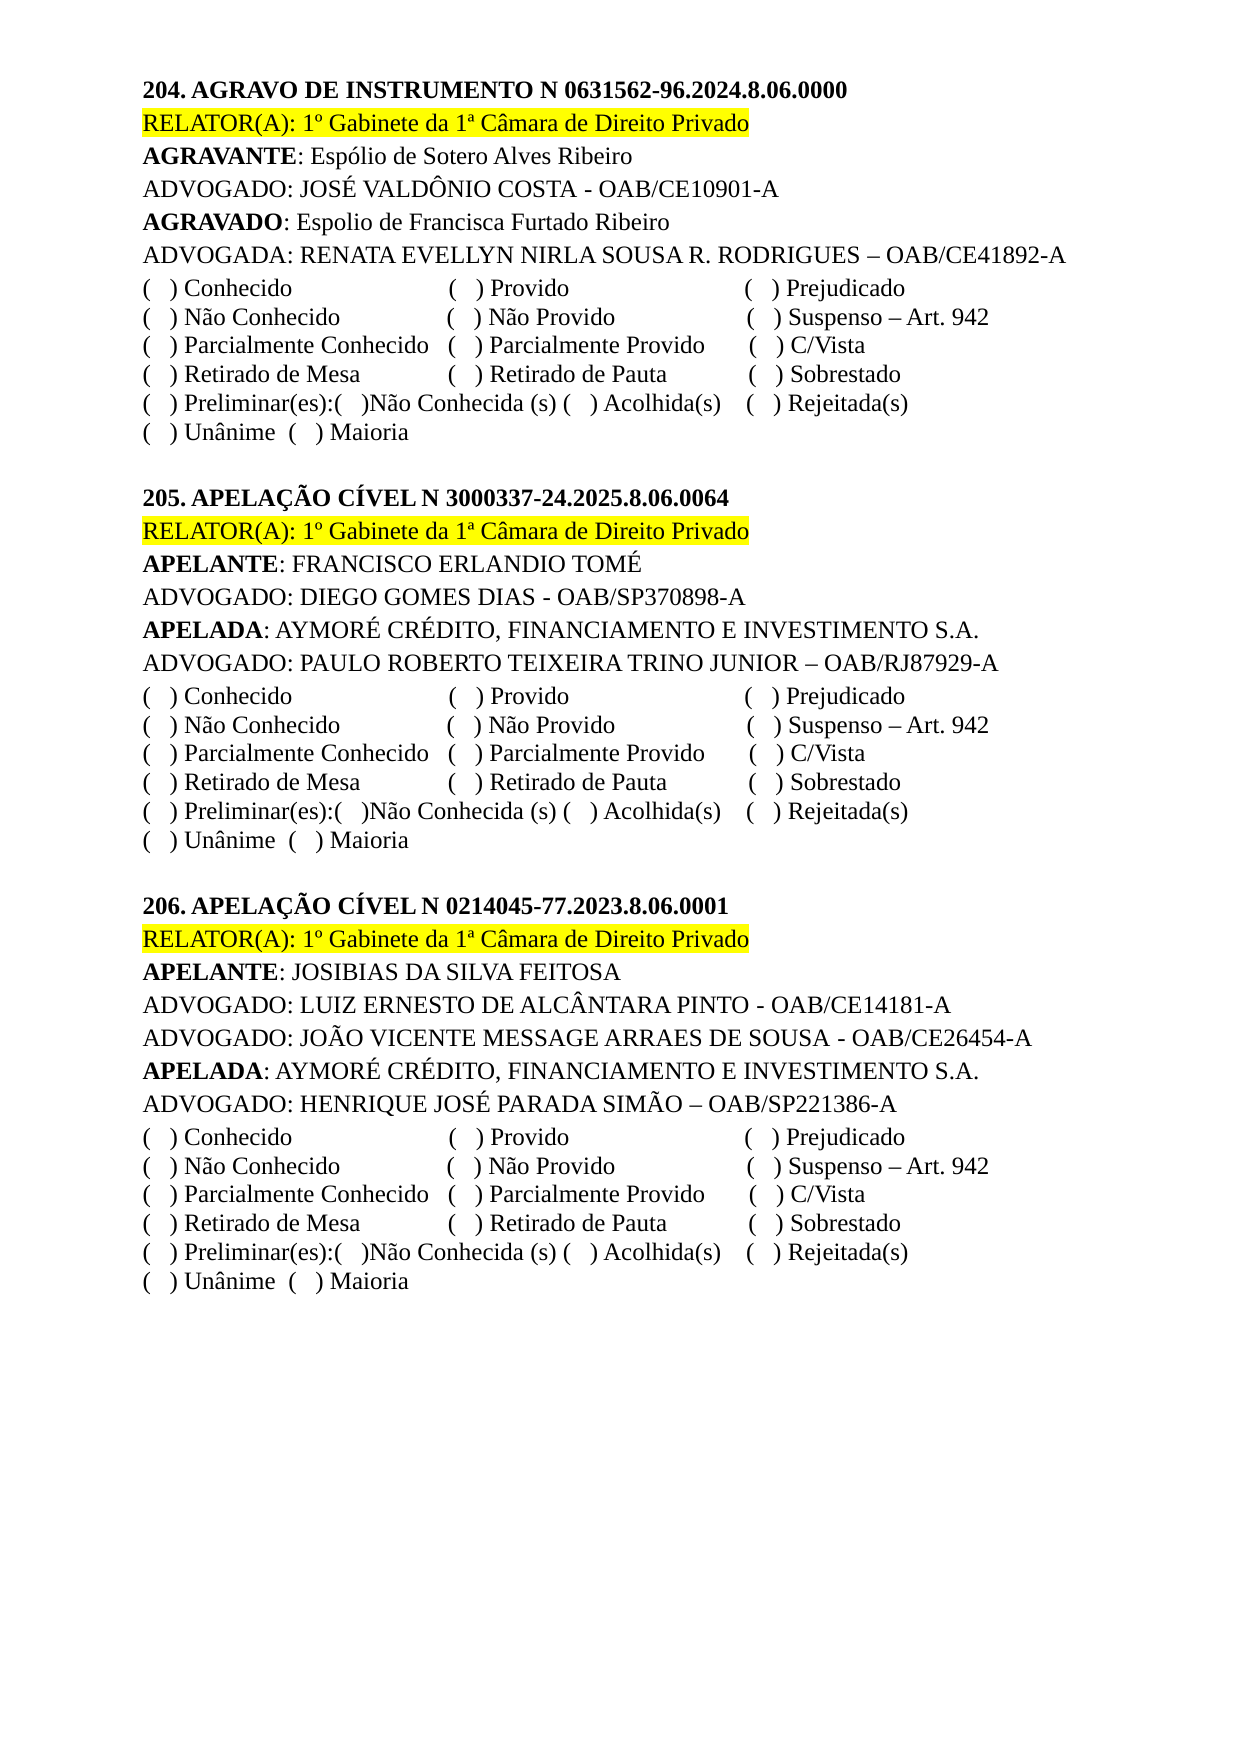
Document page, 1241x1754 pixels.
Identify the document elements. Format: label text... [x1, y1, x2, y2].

text ( ) Não Conhecido ( ) Não Provido ( ) Suspenso – Art. 942 [142, 1151, 1158, 1179]
text ( ) Parcialmente Conhecido ( ) Parcialmente Provido ( ) C/Vista [142, 738, 1158, 767]
text ( ) Preliminar(es):( )Não Conhecida (s) ( ) Acolhida(s) ( ) Rejeitada(s) [142, 1237, 1158, 1266]
text ( ) Retirado de Mesa ( ) Retirado de Pauta ( ) Sobrestado [142, 767, 1158, 796]
text ( ) Retirado de Mesa ( ) Retirado de Pauta ( ) Sobrestado [142, 1208, 1158, 1237]
text ( ) Não Conhecido ( ) Não Provido ( ) Suspenso – Art. 942 [142, 302, 1158, 331]
text ( ) Unânime ( ) Maioria 206. APELAÇÃO CÍVEL N 0214045-77.2023.8.06.0001 RELATOR(A): 1º Gabinete da 1ª Câmara de Direito Privado APELANTE: JOSIBIAS DA SILVA FEITOSA ADVOGADO: LUIZ ERNESTO DE ALCÂNTARA PINTO - OAB/CE14181-A ADVOGADO: JOÃO VICENTE MESSAGE ARRAES DE SOUSA - OAB/CE26454-A APELADA: AYMORÉ CRÉDITO, FINANCIAMENTO E INVESTIMENTO S.A. ADVOGADO: HENRIQUE JOSÉ PARADA SIMÃO – OAB/SP221386-A [142, 825, 1141, 1118]
text ( ) Preliminar(es):( )Não Conhecida (s) ( ) Acolhida(s) ( ) Rejeitada(s) [142, 388, 1158, 417]
text ( ) Parcialmente Conhecido ( ) Parcialmente Provido ( ) C/Vista [142, 331, 1158, 359]
text ( ) Conhecido ( ) Provido ( ) Prejudicado [142, 681, 1141, 710]
text ( ) Conhecido ( ) Provido ( ) Prejudicado [142, 1122, 1141, 1151]
text ( ) Preliminar(es):( )Não Conhecida (s) ( ) Acolhida(s) ( ) Rejeitada(s) [142, 796, 1158, 825]
text ( ) Unânime ( ) Maioria [142, 1266, 1141, 1361]
text ( ) Unânime ( ) Maioria 205. APELAÇÃO CÍVEL N 3000337-24.2025.8.06.0064 RELATOR(A): 1º Gabinete da 1ª Câmara de Direito Privado APELANTE: FRANCISCO ERLANDIO TOMÉ ADVOGADO: DIEGO GOMES DIAS - OAB/SP370898-A APELADA: AYMORÉ CRÉDITO, FINANCIAMENTO E INVESTIMENTO S.A. ADVOGADO: PAULO ROBERTO TEIXEIRA TRINO JUNIOR – OAB/RJ87929-A [142, 417, 1141, 677]
text 204. AGRAVO DE INSTRUMENTO N 0631562-96.2024.8.06.0000 RELATOR(A): 1º Gabinete da 1ª Câmara de Direito Privado AGRAVANTE: Espólio de Sotero Alves Ribeiro ADVOGADO: JOSÉ VALDÔNIO COSTA - OAB/CE10901-A AGRAVADO: Espolio de Francisca Furtado Ribeiro ADVOGADA: RENATA EVELLYN NIRLA SOUSA R. RODRIGUES – OAB/CE41892-A [142, 75, 1141, 269]
text ( ) Não Conhecido ( ) Não Provido ( ) Suspenso – Art. 942 [142, 710, 1158, 738]
text ( ) Conhecido ( ) Provido ( ) Prejudicado [142, 273, 1141, 302]
text ( ) Parcialmente Conhecido ( ) Parcialmente Provido ( ) C/Vista [142, 1179, 1158, 1208]
text ( ) Retirado de Mesa ( ) Retirado de Pauta ( ) Sobrestado [142, 359, 1158, 388]
